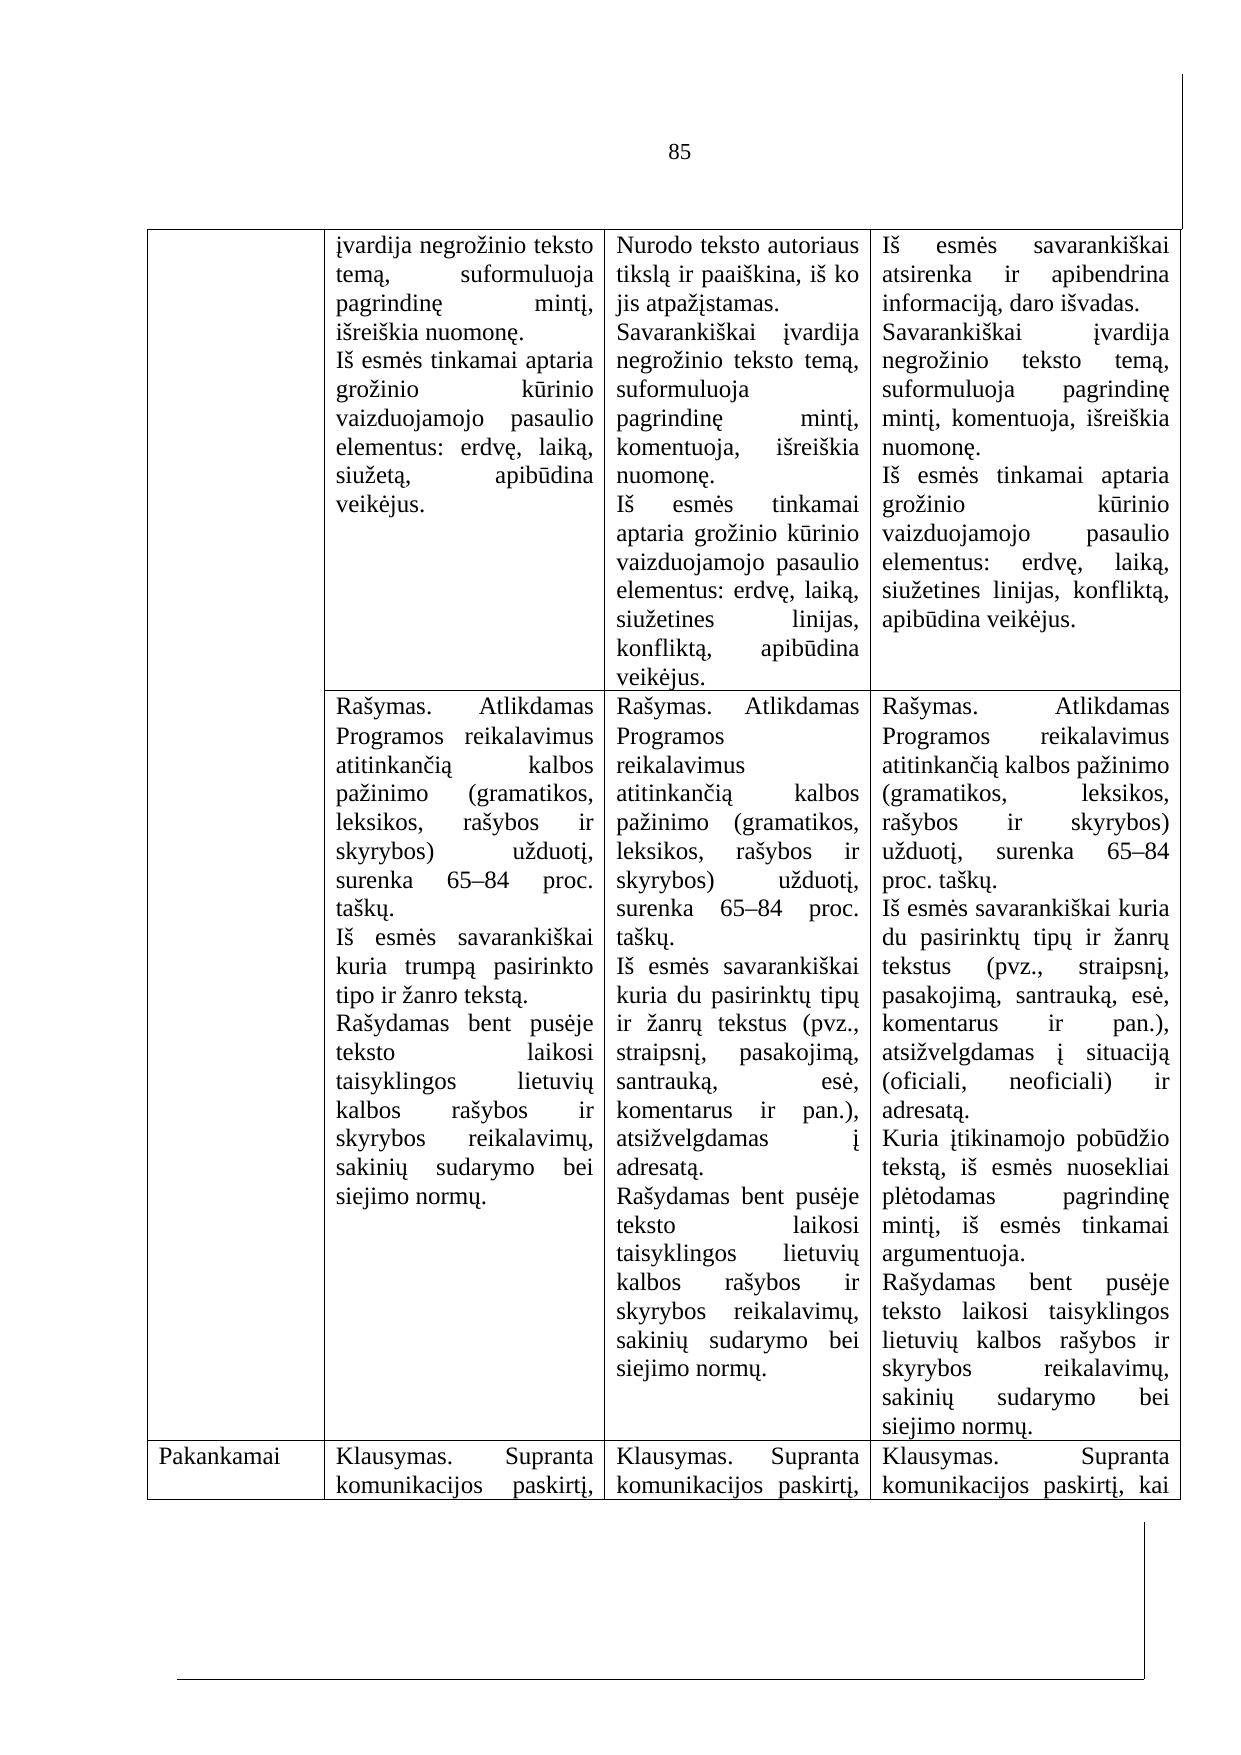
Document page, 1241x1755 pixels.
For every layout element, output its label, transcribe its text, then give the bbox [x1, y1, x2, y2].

table_cell Klausymas. Supranta komunikacijos paskirtį, [325, 1441, 604, 1499]
table_cell įvardija negrožinio teksto temą, suformuluoja pagrindinę mintį, išreiškia nuomonę. Iš esmės tinkamai aptaria grožinio kūrinio vaizduojamojo pasaulio elementus: erdvę, laiką, siužetą, apibūdina veikėjus. [325, 230, 604, 690]
table_cell Pakankamai [148, 1441, 324, 1499]
table_cell [148, 230, 324, 1440]
table_cell Rašymas. Atlikdamas Programos reikalavimus atitinkančią kalbos pažinimo (gramatikos, leksikos, rašybos ir skyrybos) užduotį, surenka 65–84 proc. taškų. Iš esmės savarankiškai kuria du pasirinktų tipų ir žanrų tekstus (pvz., straipsnį, pasakojimą, santrauką, esė, komentarus ir pan.), atsižvelgdamas į situaciją (oficiali, neoficiali) ir adresatą. Kuria įtikinamojo pobūdžio tekstą, iš esmės nuosekliai plėtodamas pagrindinę mintį, iš esmės tinkamai argumentuoja. Rašydamas bent pusėje teksto laikosi taisyklingos lietuvių kalbos rašybos ir skyrybos reikalavimų, sakinių sudarymo bei siejimo normų. [871, 691, 1180, 1440]
table_cell Rašymas. Atlikdamas Programos reikalavimus atitinkančią kalbos pažinimo (gramatikos, leksikos, rašybos ir skyrybos) užduotį, surenka 65–84 proc. taškų. Iš esmės savarankiškai kuria trumpą pasirinkto tipo ir žanro tekstą. Rašydamas bent pusėje teksto laikosi taisyklingos lietuvių kalbos rašybos ir skyrybos reikalavimų, sakinių sudarymo bei siejimo normų. [325, 691, 604, 1440]
table_cell Nurodo teksto autoriaus tikslą ir paaiškina, iš ko jis atpažįstamas. Savarankiškai įvardija negrožinio teksto temą, suformuluoja pagrindinę mintį, komentuoja, išreiškia nuomonę. Iš esmės tinkamai aptaria grožinio kūrinio vaizduojamojo pasaulio elementus: erdvę, laiką, siužetines linijas, konfliktą, apibūdina veikėjus. [605, 230, 870, 690]
table_cell Klausymas. Supranta komunikacijos paskirtį, [605, 1441, 870, 1499]
table_cell Rašymas. Atlikdamas Programos reikalavimus atitinkančią kalbos pažinimo (gramatikos, leksikos, rašybos ir skyrybos) užduotį, surenka 65–84 proc. taškų. Iš esmės savarankiškai kuria du pasirinktų tipų ir žanrų tekstus (pvz., straipsnį, pasakojimą, santrauką, esė, komentarus ir pan.), atsižvelgdamas į adresatą. Rašydamas bent pusėje teksto laikosi taisyklingos lietuvių kalbos rašybos ir skyrybos reikalavimų, sakinių sudarymo bei siejimo normų. [605, 691, 870, 1440]
table_cell Iš esmės savarankiškai atsirenka ir apibendrina informaciją, daro išvadas. Savarankiškai įvardija negrožinio teksto temą, suformuluoja pagrindinę mintį, komentuoja, išreiškia nuomonę. Iš esmės tinkamai aptaria grožinio kūrinio vaizduojamojo pasaulio elementus: erdvę, laiką, siužetines linijas, konfliktą, apibūdina veikėjus. [871, 230, 1180, 690]
table_cell Klausymas. Supranta komunikacijos paskirtį, kai [871, 1441, 1180, 1499]
